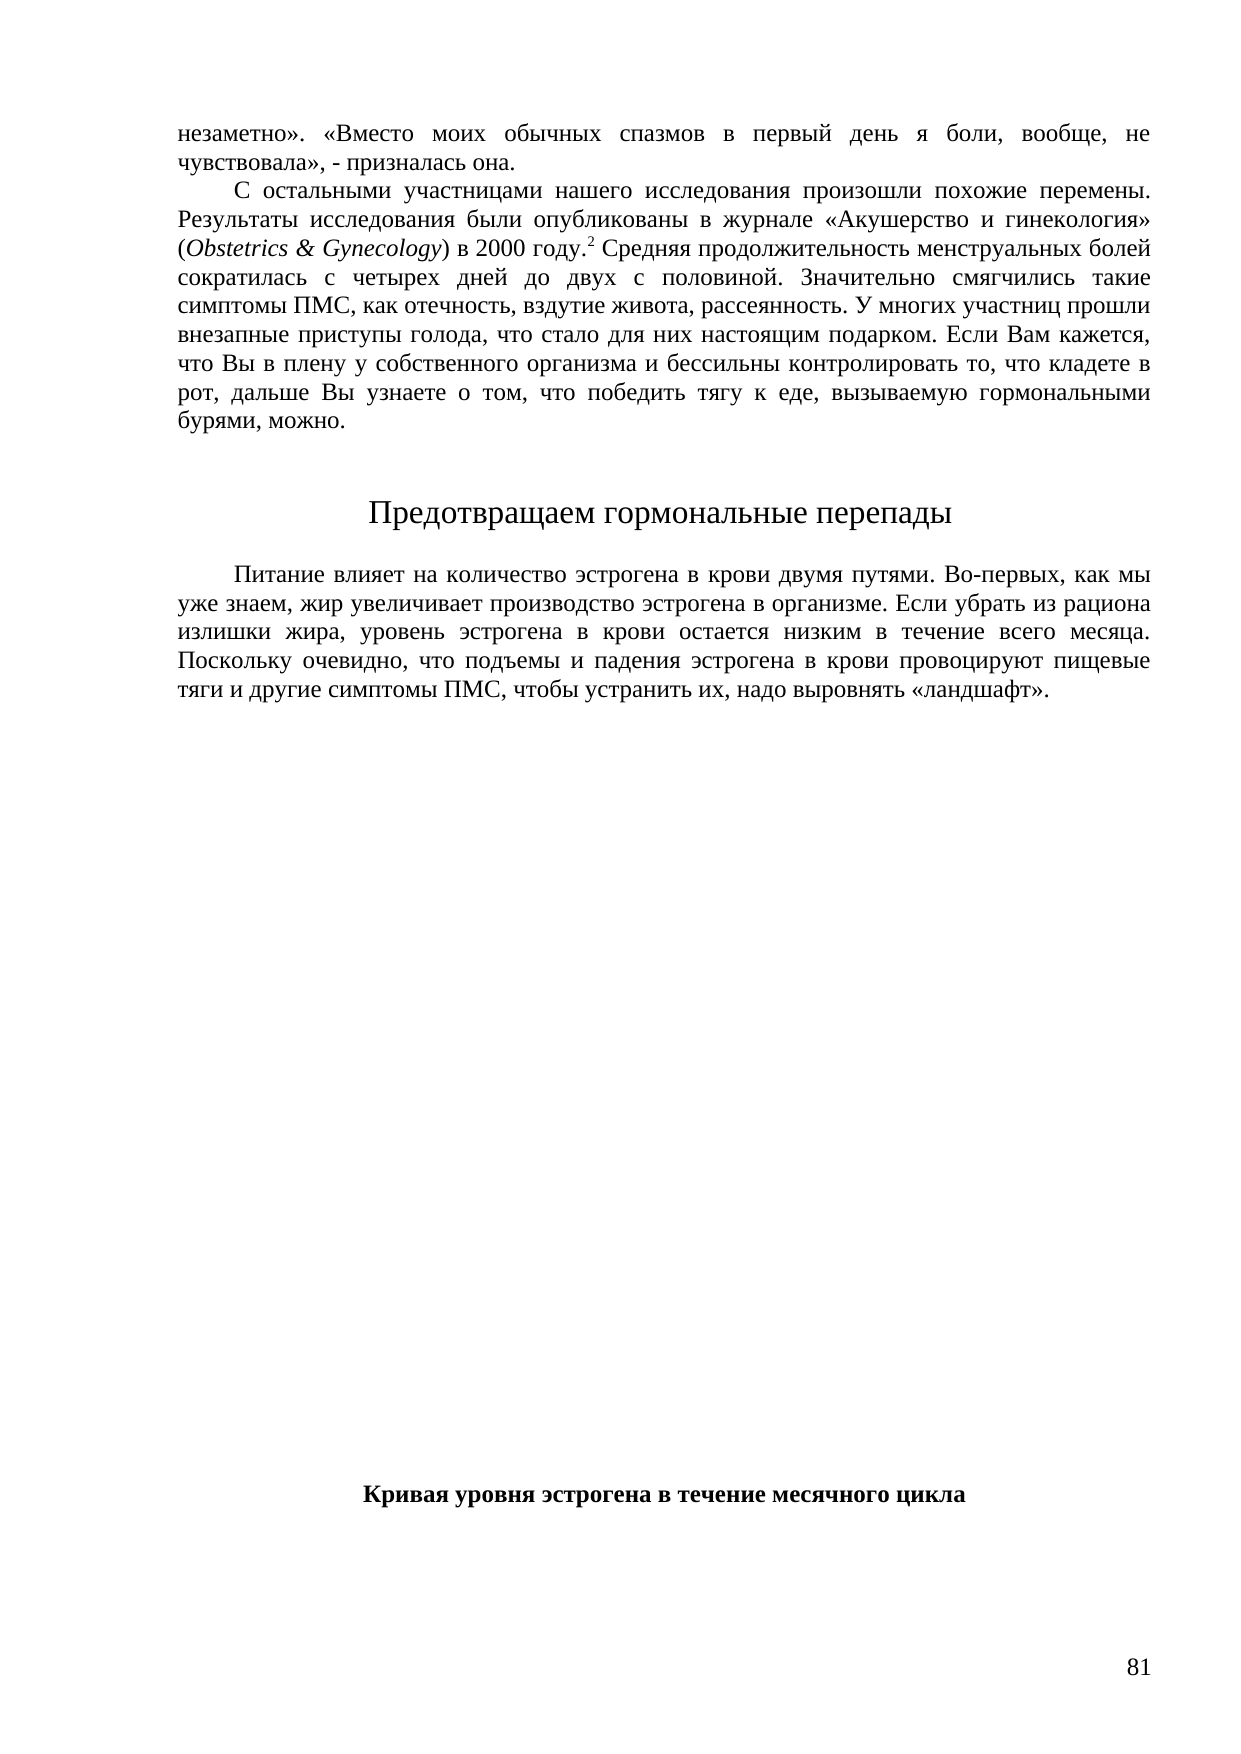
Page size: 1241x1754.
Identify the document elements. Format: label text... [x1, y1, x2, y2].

text Питание влияет на количество эстрогена в крови двумя путями. Во-первых, как мы уже знаем, жир увеличивает производство эстрогена в организме. Если убрать из рациона излишки жира, уровень эстрогена в крови остается низким в течение всего месяца. Поскольку очевидно, что подъемы и падения эстрогена в крови провоцируют пищевые тяги и другие симптомы ПМС, чтобы устранить их, надо выровнять «ландшафт». [177, 559, 1152, 703]
text Кривая уровня эстрогена в течение месячного цикла [177, 1479, 1152, 1508]
text С остальными участницами нашего исследования произошли похожие перемены. Результаты исследования были опубликованы в журнале «Акушерство и гинекология» (Obstetrics & Gynecology) в 2000 году.2 Средняя продолжительность менструальных болей сократилась с четырех дней до двух с половиной. Значительно смягчились такие симптомы ПМС, как отечность, вздутие живота, рассеянность. У многих участниц прошли внезапные приступы голода, что стало для них настоящим подарком. Если Вам кажется, что Вы в плену у собственного организма и бессильны контролировать то, что кладете в рот, дальше Вы узнаете о том, что победить тягу к еде, вызываемую гормональными бурями, можно. [177, 176, 1152, 434]
text незаметно». «Вместо моих обычных спазмов в первый день я боли, вообще, не чувствовала», - призналась она. [177, 118, 1152, 176]
text Предотвращаем гормональные перепады [177, 492, 1152, 530]
